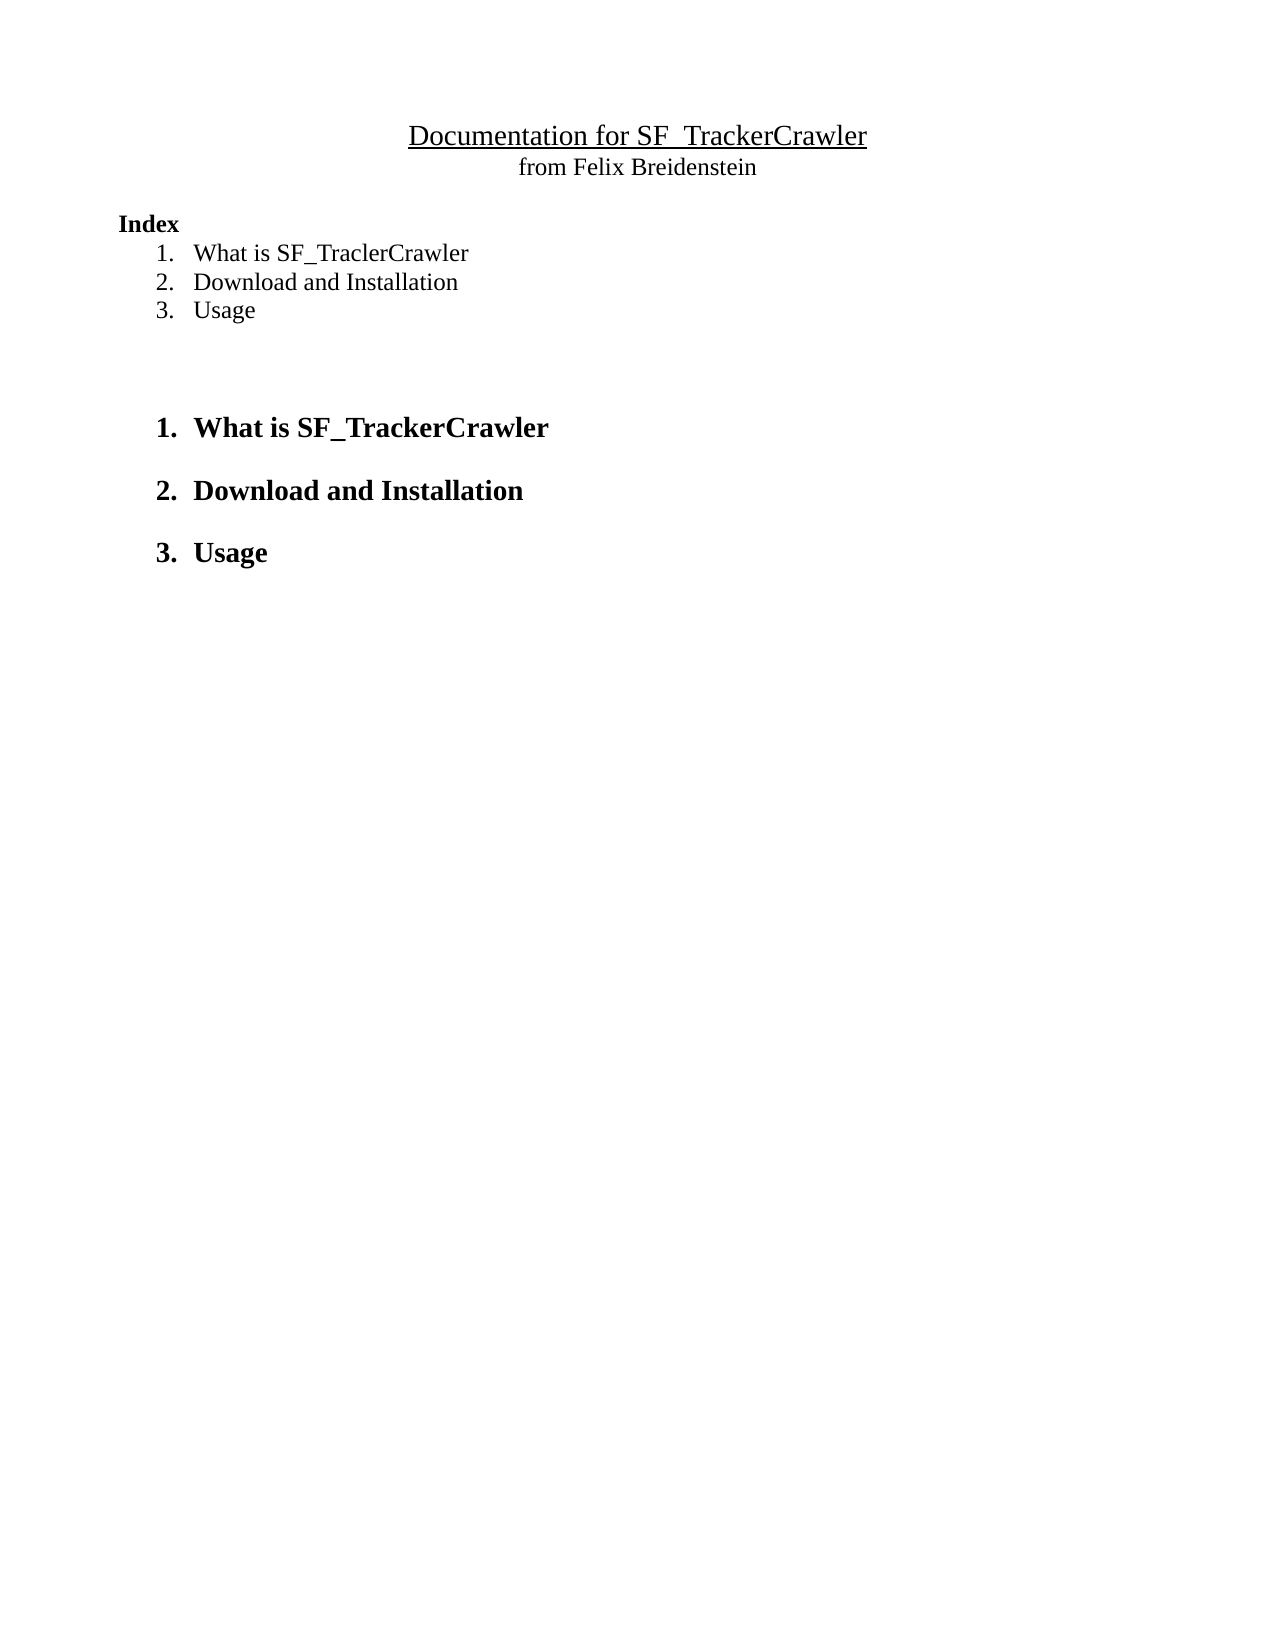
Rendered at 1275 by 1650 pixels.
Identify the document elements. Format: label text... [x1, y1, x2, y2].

list Usage [156, 295, 1157, 324]
text Index [118, 209, 1157, 238]
list Download and Installation [156, 267, 1157, 295]
list What is SF_TraclerCrawler [156, 238, 1157, 267]
list Download and Installation [156, 473, 1157, 506]
list Usage [156, 535, 1157, 568]
text Documentation for SF_TrackerCrawler [118, 118, 1157, 152]
list What is SF_TrackerCrawler [156, 410, 1157, 444]
text from Felix Breidenstein [118, 152, 1157, 180]
